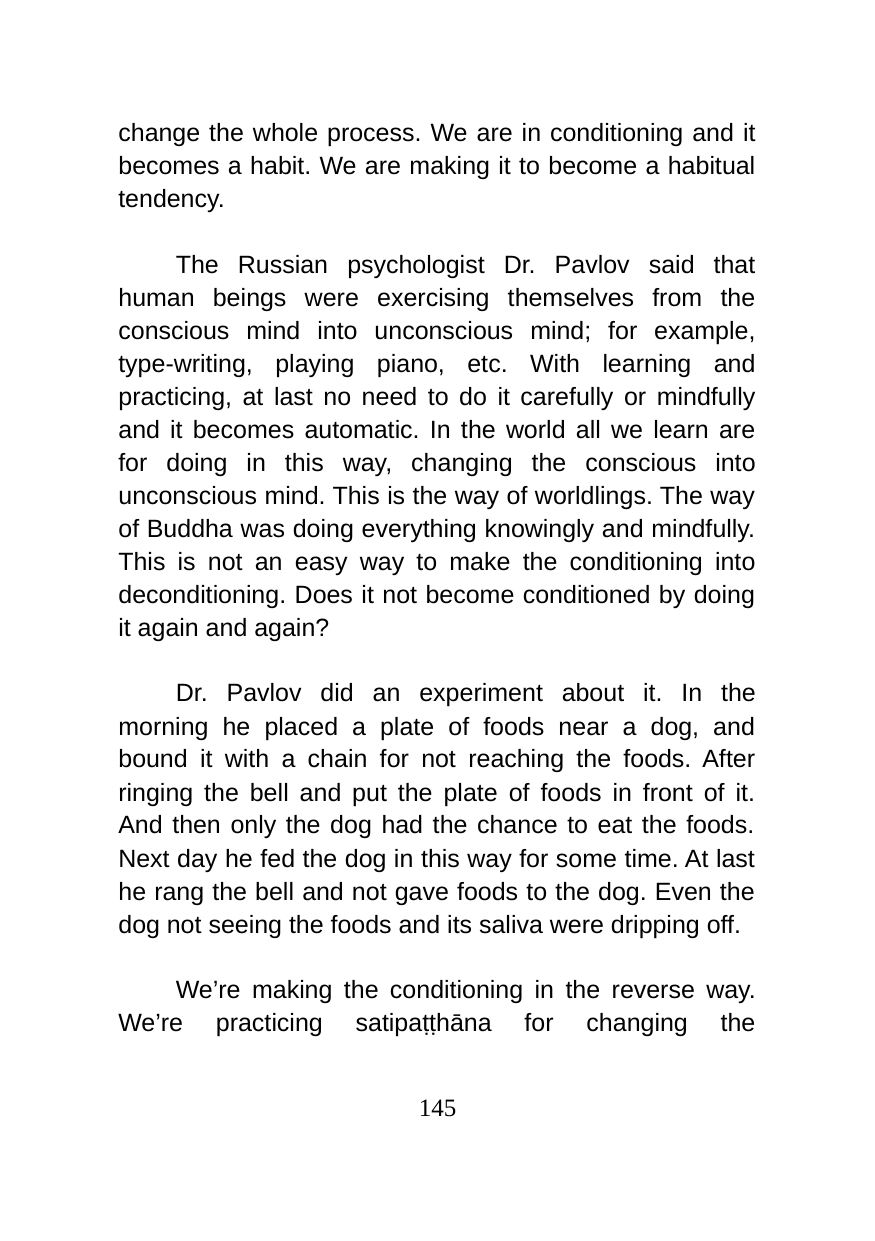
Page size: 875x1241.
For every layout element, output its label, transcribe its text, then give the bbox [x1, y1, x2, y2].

text change the whole process. We are in conditioning and it becomes a habit. We are making it to become a habitual tendency. [118, 118, 756, 213]
text The Russian psychologist Dr. Pavlov said that human beings were exercising themselves from the conscious mind into unconscious mind; for example, type-writing, playing piano, etc. With learning and practicing, at last no need to do it carefully or mindfully and it becomes automatic. In the world all we learn are for doing in this way, changing the conscious into unconscious mind. This is the way of worldlings. The way of Buddha was doing everything knowingly and mindfully. This is not an easy way to make the conditioning into deconditioning. Does it not become conditioned by doing it again and again? [118, 250, 756, 642]
text Dr. Pavlov did an experiment about it. In the morning he placed a plate of foods near a dog, and bound it with a chain for not reaching the foods. After ringing the bell and put the plate of foods in front of it. And then only the dog had the chance to eat the foods. Next day he fed the dog in this way for some time. At last he rang the bell and not gave foods to the dog. Even the dog not seeing the foods and its saliva were dripping off. [118, 678, 756, 938]
text We’re making the conditioning in the reverse way. We’re practicing satipaṭṭhāna for changing the [118, 975, 756, 1037]
